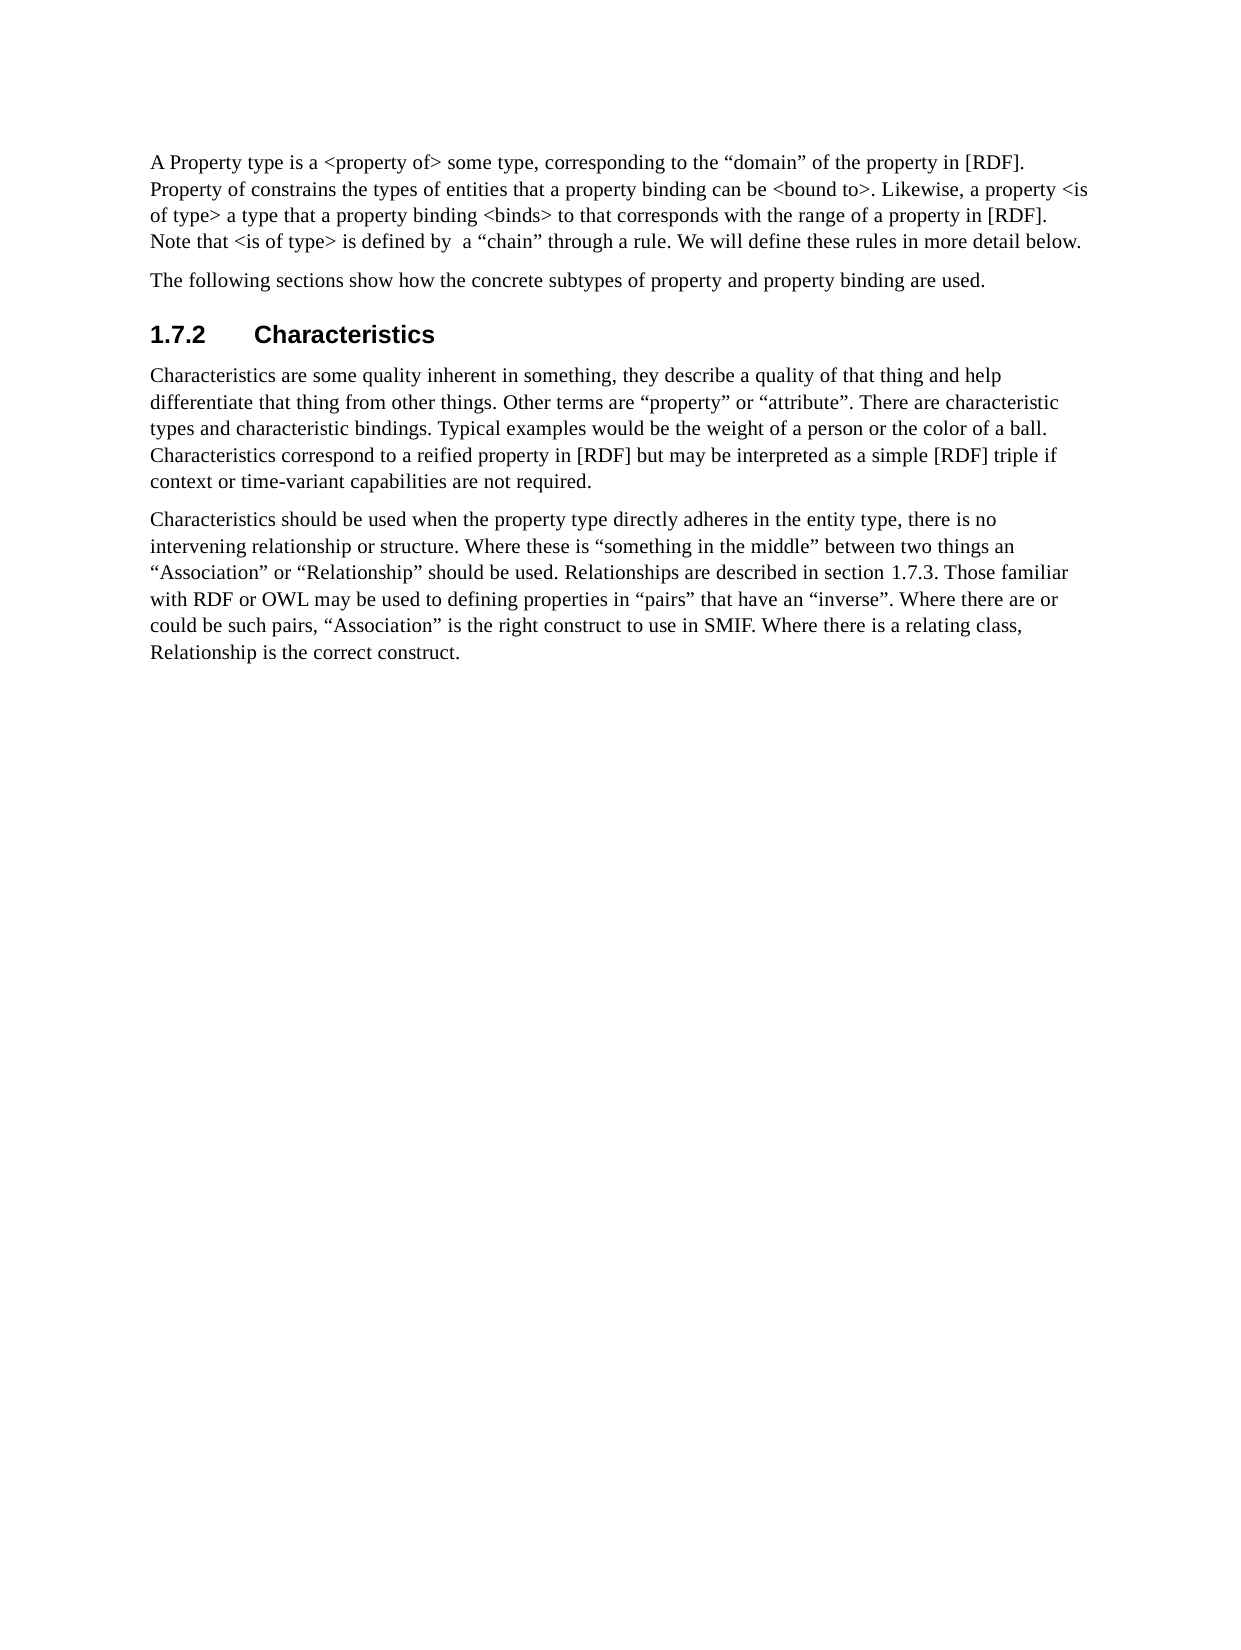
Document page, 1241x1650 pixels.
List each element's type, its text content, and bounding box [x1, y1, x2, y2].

text Characteristics are some quality inherent in something, they describe a quality of that thing and help differentiate that thing from other things. Other terms are “property” or “attribute”. There are characteristic types and characteristic bindings. Typical examples would be the weight of a person or the color of a ball. Characteristics correspond to a reified property in [RDF] but may be interpreted as a simple [RDF] triple if context or time-variant capabilities are not required. [150, 363, 1090, 493]
text A Property type is a <property of> some type, corresponding to the “domain” of the property in [RDF]. Property of constrains the types of entities that a property binding can be <bound to>. Likewise, a property <is of type> a type that a property binding <binds> to that corresponds with the range of a property in [RDF]. Note that <is of type> is defined by a “chain” through a rule. We will define these rules in more detail below. [150, 150, 1090, 253]
text The following sections show how the concrete subtypes of property and property binding are used. [150, 268, 1090, 292]
text Characteristics should be used when the property type directly adheres in the entity type, there is no intervening relationship or structure. Where these is “something in the middle” between two things an “Association” or “Relationship” should be used. Relationships are described in section 1.7.3. Those familiar with RDF or OWL may be used to defining properties in “pairs” that have an “inverse”. Where there are or could be such pairs, “Association” is the right construct to use in SMIF. Where there is a relating class, Relationship is the correct construct. [150, 507, 1090, 663]
subtitle Characteristics [150, 319, 1090, 348]
